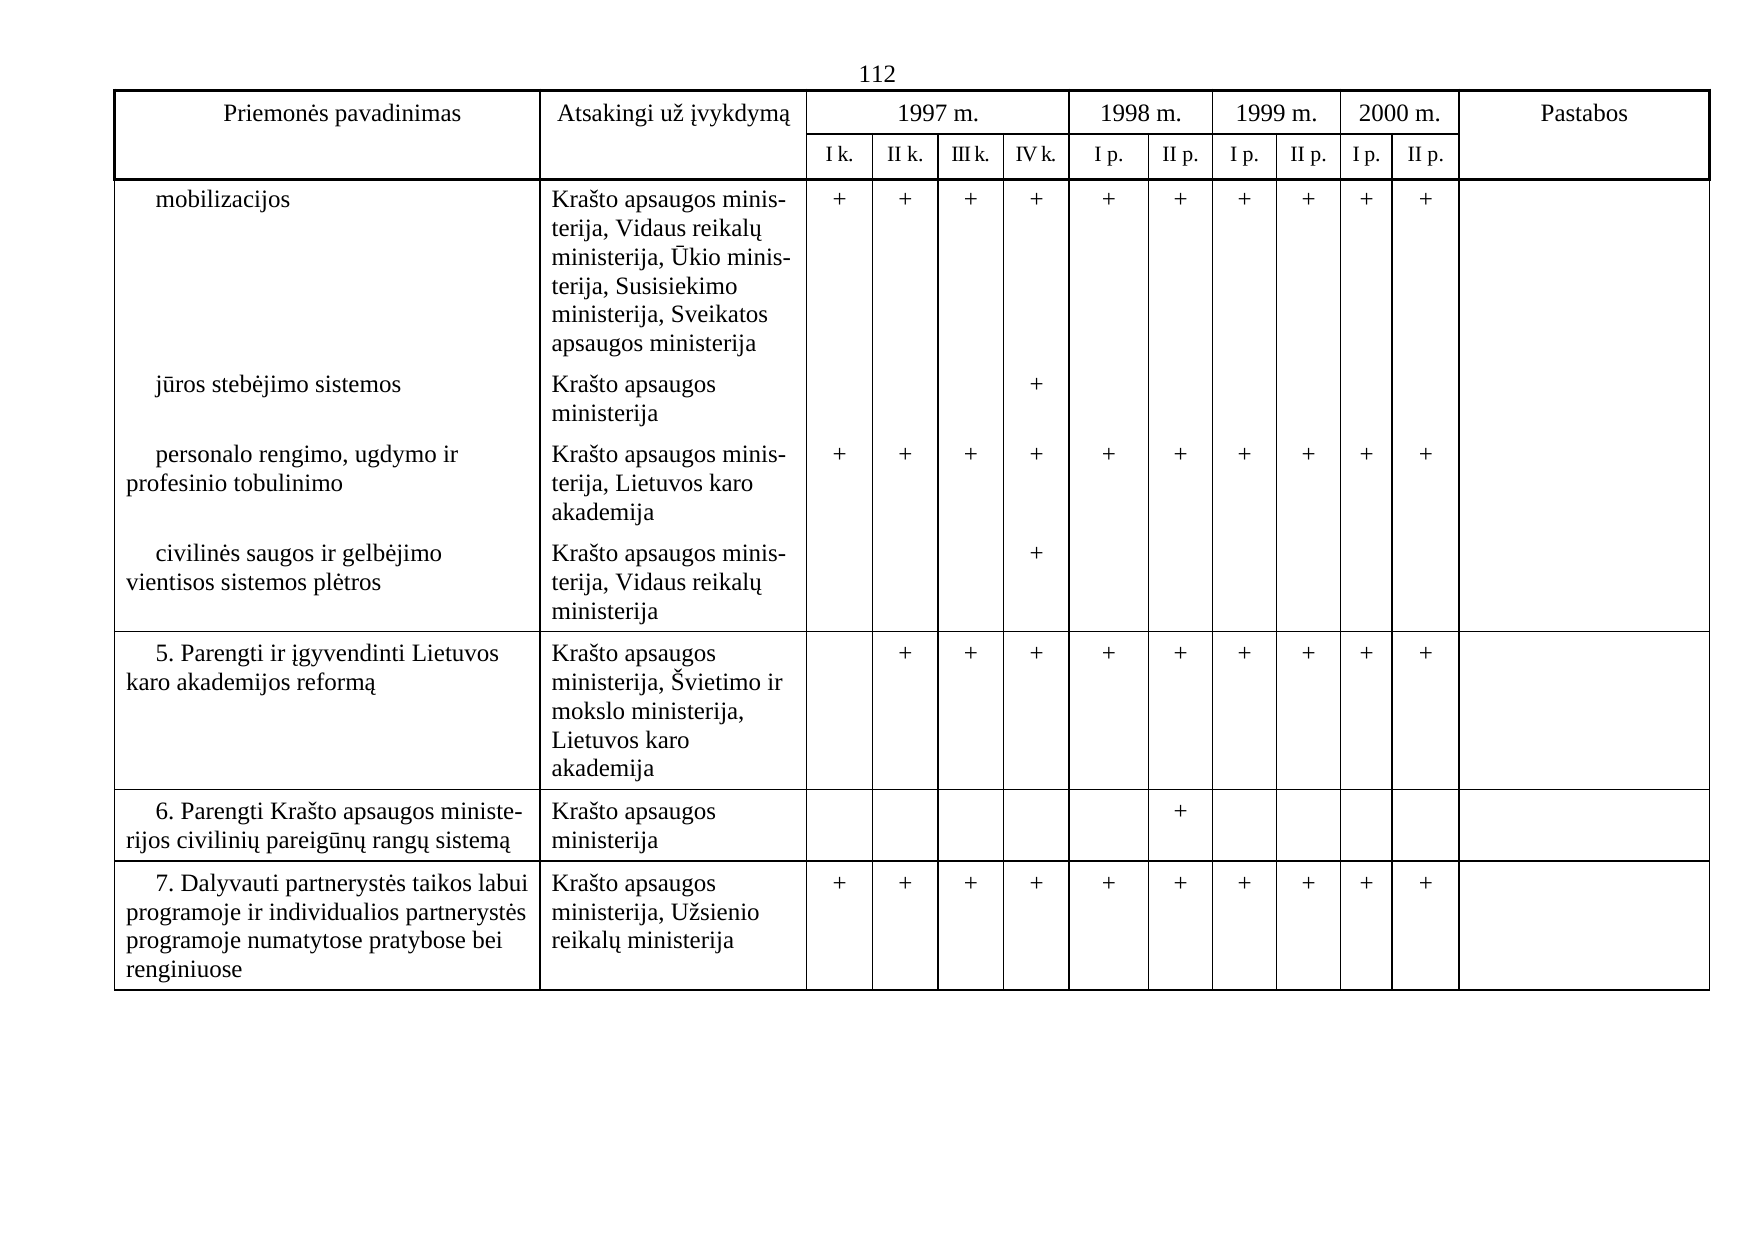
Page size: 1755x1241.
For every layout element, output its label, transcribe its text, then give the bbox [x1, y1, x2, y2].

table_cell 6. Parengti Krašto apsaugos ministe-rijos civilinių pareigūnų rangų sistemą [115, 790, 539, 860]
table_cell [1213, 363, 1276, 433]
table_cell + [873, 632, 937, 788]
table_cell [1277, 790, 1340, 860]
table_header Pastabos [1460, 92, 1708, 133]
table_cell + [1070, 862, 1148, 989]
table_cell [1341, 532, 1391, 631]
table_cell Krašto apsaugos ministerija, Švietimo ir mokslo ministerija, Lietuvos karo akademija [541, 632, 806, 788]
table_header Atsakingi už įvykdymą [541, 92, 806, 133]
table_cell [873, 532, 937, 631]
table_cell + [1393, 433, 1458, 532]
table_cell + [807, 433, 872, 532]
table_cell Krašto apsaugos minis-terija, Vidaus reikalų ministerija, Ūkio minis-terija, Susisiekimo ministerija, Sveikatos apsaugos ministerija [541, 181, 806, 363]
table_cell + [1004, 532, 1068, 631]
table_cell I k. [807, 135, 872, 178]
table_cell [1149, 532, 1212, 631]
table_cell + [1277, 632, 1340, 788]
table_cell II k. [873, 135, 937, 178]
table_cell + [1149, 181, 1212, 363]
table_cell Krašto apsaugos minis-terija, Lietuvos karo akademija [541, 433, 806, 532]
table_cell [939, 790, 1003, 860]
table_cell + [1149, 632, 1212, 788]
table_cell 5. Parengti ir įgyvendinti Lietuvos karo akademijos reformą [115, 632, 539, 788]
table_cell [1460, 532, 1709, 631]
table_header 1998 m. [1070, 92, 1212, 133]
table_cell + [873, 433, 937, 532]
table_header Priemonės pavadinimas [116, 92, 539, 133]
table_cell [1460, 433, 1709, 532]
table_cell + [939, 181, 1003, 363]
table_cell Krašto apsaugos ministerija [541, 363, 806, 433]
table_cell + [1341, 632, 1391, 788]
table_cell + [807, 862, 872, 989]
table_cell [1149, 363, 1212, 433]
table_cell [1460, 632, 1709, 788]
table_cell [807, 632, 872, 788]
table_cell [1004, 790, 1068, 860]
table_cell I p. [1341, 135, 1391, 178]
table_cell [1460, 862, 1709, 989]
table_cell II p. [1149, 135, 1212, 178]
table_cell II p. [1393, 135, 1458, 178]
table_cell + [1149, 862, 1212, 989]
table_cell + [1393, 632, 1458, 788]
table_cell 7. Dalyvauti partnerystės taikos labui programoje ir individualios partnerystės programoje numatytose pratybose bei renginiuose [115, 862, 539, 989]
table_cell I p. [1070, 135, 1148, 178]
table_cell [1070, 532, 1148, 631]
table_cell [541, 133, 806, 178]
table_cell [1277, 363, 1340, 433]
table_cell + [1070, 433, 1148, 532]
table_cell [1341, 790, 1391, 860]
table_cell + [1004, 181, 1068, 363]
table_header 1999 m. [1213, 92, 1340, 133]
table_cell + [1213, 632, 1276, 788]
table_cell [1460, 181, 1709, 363]
table_cell + [1341, 181, 1391, 363]
table_cell + [1149, 433, 1212, 532]
table_cell jūros stebėjimo sistemos [115, 363, 539, 433]
table_cell [116, 133, 539, 178]
table_cell [1393, 363, 1458, 433]
table_cell + [1341, 862, 1391, 989]
table_cell Krašto apsaugos ministerija [541, 790, 806, 860]
table_cell + [1070, 181, 1148, 363]
table_cell + [1149, 790, 1212, 860]
table_cell [1277, 532, 1340, 631]
table_cell [1393, 790, 1458, 860]
table_cell [807, 532, 872, 631]
table_cell [1213, 790, 1276, 860]
table_cell + [873, 862, 937, 989]
table_cell + [939, 862, 1003, 989]
table_cell civilinės saugos ir gelbėjimo vientisos sistemos plėtros [115, 532, 539, 631]
table_cell + [873, 181, 937, 363]
table_cell + [1393, 181, 1458, 363]
table_cell [873, 363, 937, 433]
table_header 2000 m. [1341, 92, 1458, 133]
table_cell + [1004, 632, 1068, 788]
table_cell + [1341, 433, 1391, 532]
table_cell I p. [1213, 135, 1276, 178]
table_cell [1460, 133, 1708, 178]
table_cell Krašto apsaugos minis-terija, Vidaus reikalų ministerija [541, 532, 806, 631]
table_cell + [1004, 862, 1068, 989]
table_cell + [1277, 181, 1340, 363]
table_cell + [807, 181, 872, 363]
table_cell II p. [1277, 135, 1340, 178]
table_cell [1070, 363, 1148, 433]
table_cell + [1213, 862, 1276, 989]
table_cell mobilizacijos [115, 181, 539, 363]
table_cell [1460, 790, 1709, 860]
table_cell + [1070, 632, 1148, 788]
table_cell Krašto apsaugos ministerija, Užsienio reikalų ministerija [541, 862, 806, 989]
table_cell + [1277, 862, 1340, 989]
table_cell + [1213, 433, 1276, 532]
table_cell [1393, 532, 1458, 631]
table_cell [1341, 363, 1391, 433]
table_cell [939, 363, 1003, 433]
table_cell [1460, 363, 1709, 433]
table_cell [807, 790, 872, 860]
table_cell [873, 790, 937, 860]
table_cell personalo rengimo, ugdymo ir profesinio tobulinimo [115, 433, 539, 532]
table_cell + [1213, 181, 1276, 363]
table_cell III k. [939, 135, 1003, 178]
table_cell IV k. [1004, 135, 1068, 178]
table_cell + [1004, 363, 1068, 433]
table_cell + [1393, 862, 1458, 989]
table_cell + [939, 433, 1003, 532]
table_cell + [1004, 433, 1068, 532]
table_header 1997 m. [807, 92, 1068, 133]
table_cell [1070, 790, 1148, 860]
table_cell [939, 532, 1003, 631]
table_cell [807, 363, 872, 433]
table_cell + [1277, 433, 1340, 532]
table_cell [1213, 532, 1276, 631]
table_cell + [939, 632, 1003, 788]
